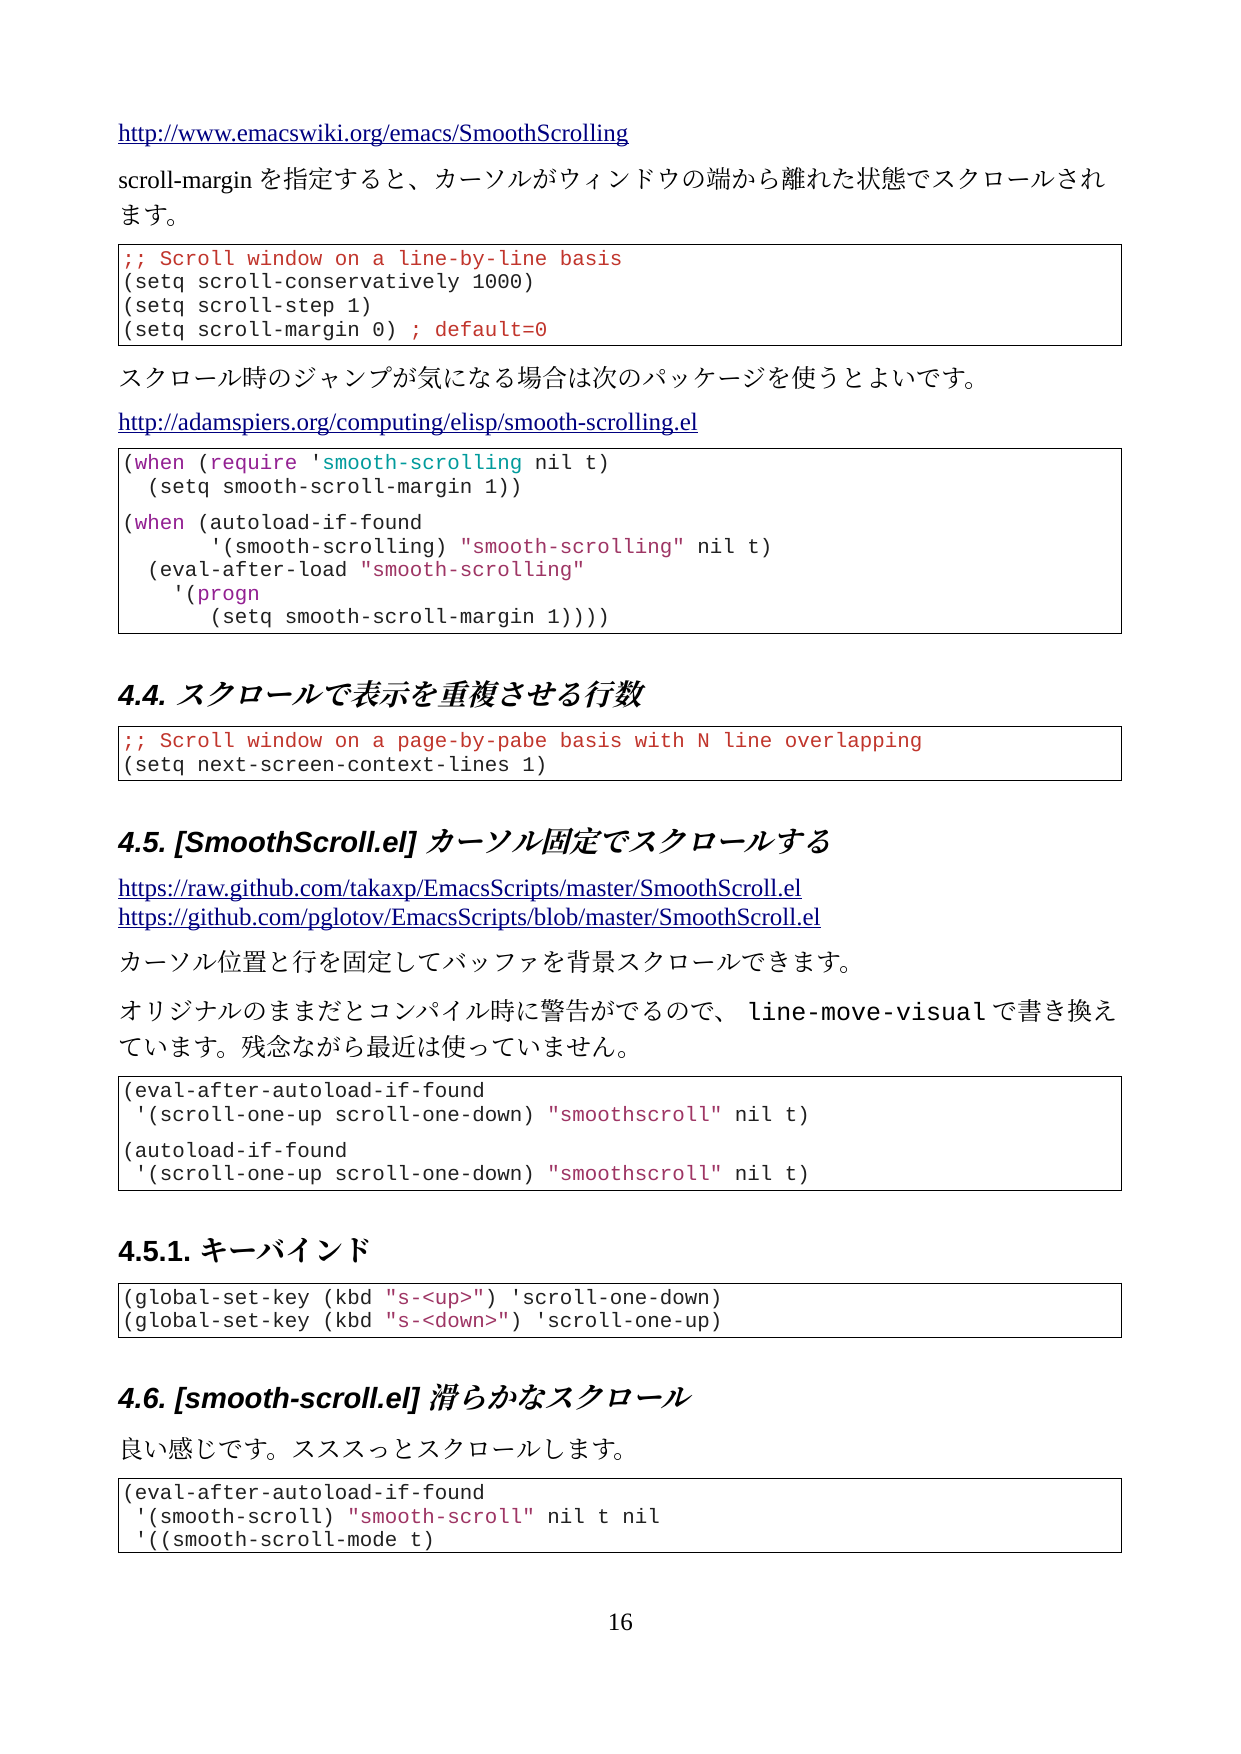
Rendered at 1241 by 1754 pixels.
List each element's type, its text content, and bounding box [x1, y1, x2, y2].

subtitle [SmoothScroll.el] カーソル固定でスクロールする [118, 818, 1122, 860]
text '(smooth-scroll) "smooth-scroll" nil t nil [119, 1502, 1121, 1525]
text カーソル位置と行を固定してバッファを背景スクロールできます。 [118, 943, 1122, 979]
text '(scroll-one-up scroll-one-down) "smoothscroll" nil t) [119, 1100, 1121, 1127]
subtitle [smooth-scroll.el] 滑らかなスクロール [118, 1375, 1122, 1417]
text (global-set-key (kbd "s-<up>") 'scroll-one-down) [119, 1284, 1121, 1306]
text スクロール時のジャンプが気になる場合は次のパッケージを使うとよいです。 [118, 359, 1122, 394]
text (eval-after-autoload-if-found [119, 1077, 1121, 1100]
text (setq smooth-scroll-margin 1)) [119, 472, 1121, 499]
text (eval-after-autoload-if-found [119, 1479, 1121, 1502]
text (setq scroll-conservatively 1000) [119, 267, 1121, 291]
text オリジナルのままだとコンパイル時に警告がでるので、 line-move-visual で書き換えています。残念ながら最近は使っていません。 [118, 991, 1122, 1063]
text '((smooth-scroll-mode t) [119, 1525, 1121, 1552]
text scroll-margin を指定すると、カーソルがウィンドウの端から離れた状態でスクロールされます。 [118, 159, 1122, 231]
text 良い感じです。スススっとスクロールします。 [118, 1430, 1122, 1466]
text ;; Scroll window on a line-by-line basis [119, 245, 1121, 267]
text (autoload-if-found [119, 1136, 1121, 1159]
subtitle スクロールで表示を重複させる行数 [118, 672, 1122, 713]
text (setq next-screen-context-lines 1) [119, 749, 1121, 780]
subtitle キーバインド [118, 1228, 1122, 1270]
text (setq smooth-scroll-margin 1)))) [119, 603, 1121, 633]
text http://adamspiers.org/computing/elisp/smooth-scrolling.el [118, 407, 1122, 436]
text '(smooth-scrolling) "smooth-scrolling" nil t) [119, 532, 1121, 555]
text (setq scroll-margin 0) ; default=0 [119, 315, 1121, 345]
text '(progn [119, 579, 1121, 603]
text (global-set-key (kbd "s-<down>") 'scroll-one-up) [119, 1306, 1121, 1337]
text https://raw.github.com/takaxp/EmacsScripts/master/SmoothScroll.el https://github.com/pglotov/EmacsScripts/blob/master/SmoothScroll.el [118, 873, 1122, 930]
text ;; Scroll window on a page-by-pabe basis with N line overlapping [119, 727, 1121, 749]
text http://www.emacswiki.org/emacs/SmoothScrolling [118, 118, 1122, 147]
text '(scroll-one-up scroll-one-down) "smoothscroll" nil t) [119, 1159, 1121, 1190]
text (setq scroll-step 1) [119, 291, 1121, 315]
text (when (autoload-if-found [119, 508, 1121, 532]
text (eval-after-load "smooth-scrolling" [119, 555, 1121, 579]
text (when (require 'smooth-scrolling nil t) [119, 449, 1121, 472]
